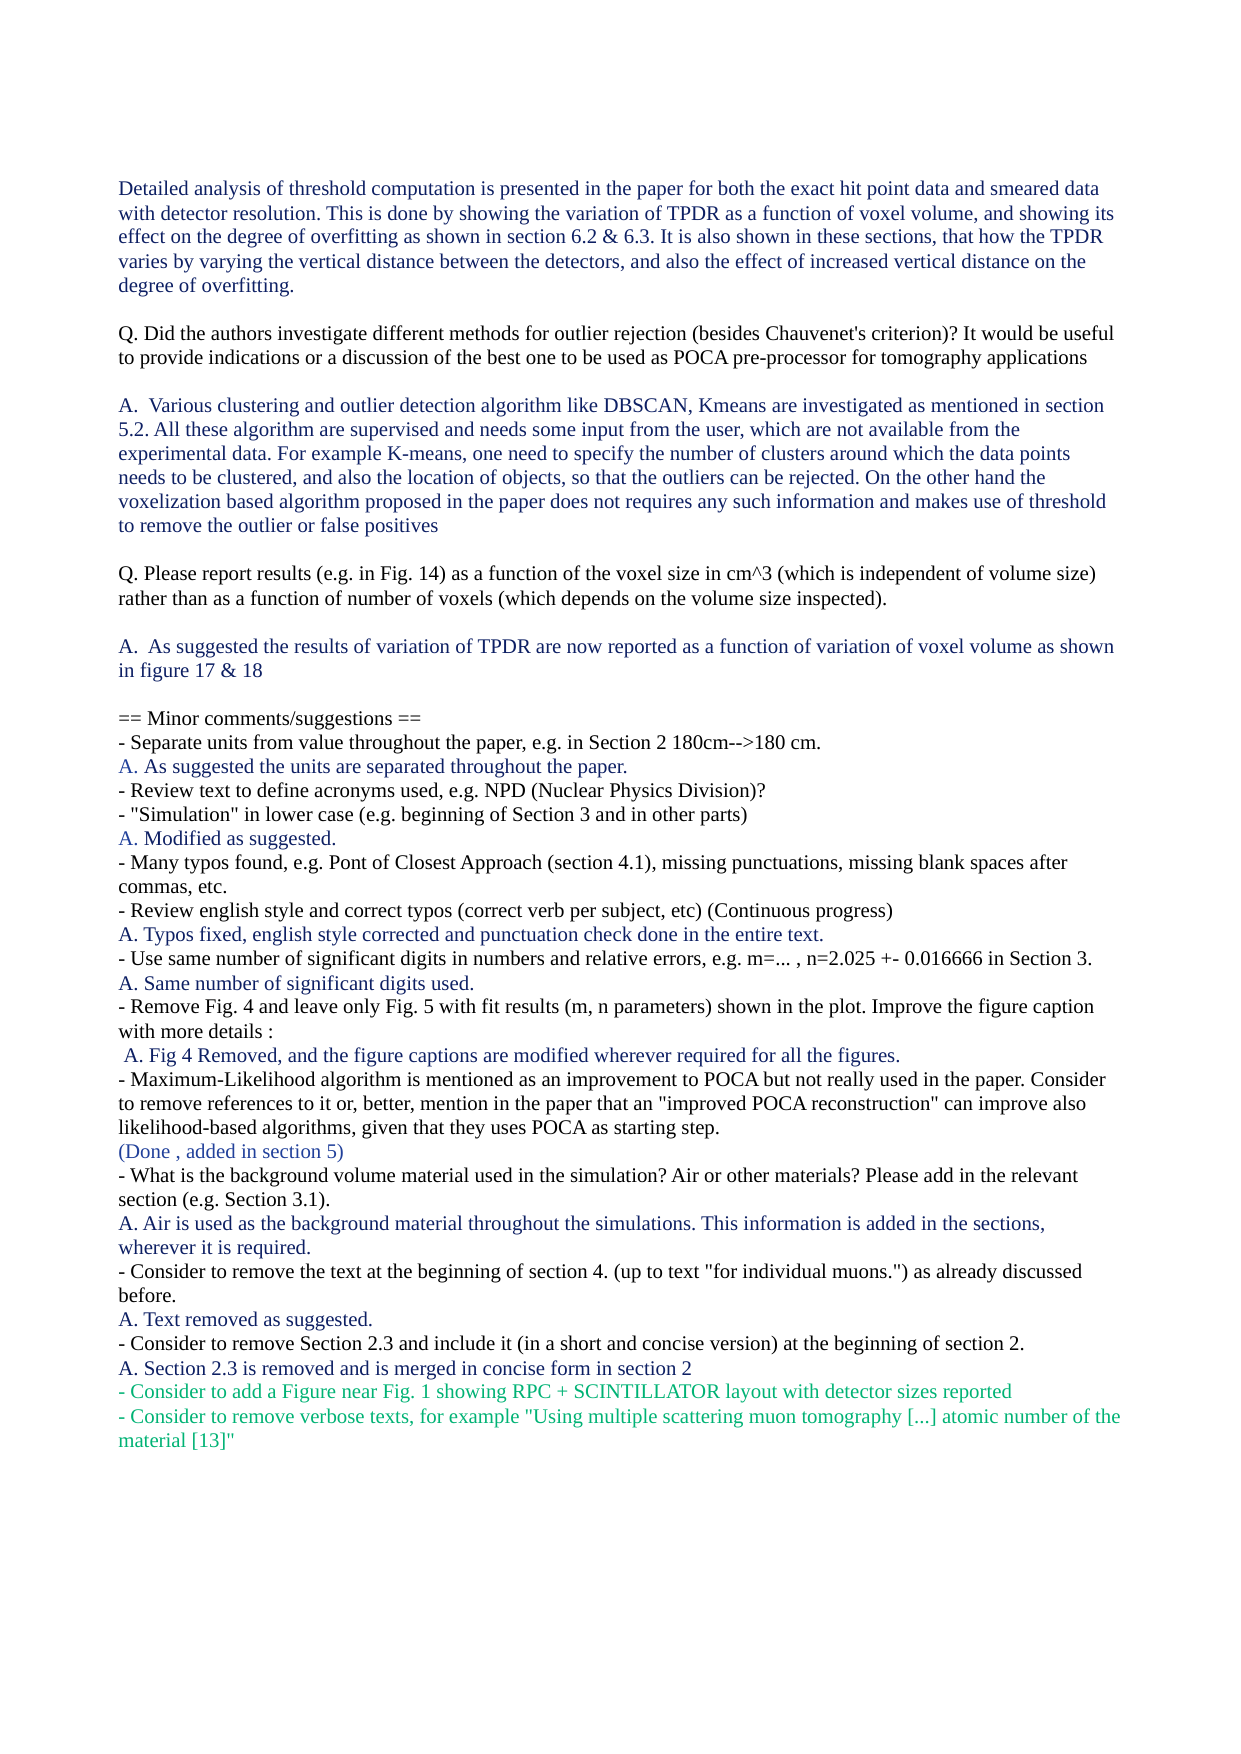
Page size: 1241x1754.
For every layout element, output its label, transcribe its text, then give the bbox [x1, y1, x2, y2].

text A. Typos fixed, english style corrected and punctuation check done in the entire text. - Use same number of significant digits in numbers and relative errors, e.g. m=... , n=2.025 +- 0.016666 in Section 3. [118, 922, 1122, 970]
text Detailed analysis of threshold computation is presented in the paper for both the exact hit point data and smeared data with detector resolution. This is done by showing the variation of TPDR as a function of voxel volume, and showing its effect on the degree of overfitting as shown in section 6.2 & 6.3. It is also shown in these sections, that how the TPDR varies by varying the vertical distance between the detectors, and also the effect of increased vertical distance on the degree of overfitting. Q. Did the authors investigate different methods for outlier rejection (besides Chauvenet's criterion)? It would be useful to provide indications or a discussion of the best one to be used as POCA pre-processor for tomography applications [118, 176, 1122, 369]
text (Done , added in section 5) - What is the background volume material used in the simulation? Air or other materials? Please add in the relevant section (e.g. Section 3.1). [118, 1139, 1122, 1211]
text A. Text removed as suggested. - Consider to remove Section 2.3 and include it (in a short and concise version) at the beginning of section 2. [118, 1307, 1122, 1355]
text A. Various clustering and outlier detection algorithm like DBSCAN, Kmeans are investigated as mentioned in section 5.2. All these algorithm are supervised and needs some input from the user, which are not available from the experimental data. For example K-means, one need to specify the number of clusters around which the data points needs to be clustered, and also the location of objects, so that the outliers can be rejected. On the other hand the voxelization based algorithm proposed in the paper does not requires any such information and makes use of threshold to remove the outlier or false positives [118, 393, 1122, 537]
text A. Fig 4 Removed, and the figure captions are modified wherever required for all the figures. - Maximum-Likelihood algorithm is mentioned as an improvement to POCA but not really used in the paper. Consider to remove references to it or, better, mention in the paper that an "improved POCA reconstruction" can improve also likelihood-based algorithms, given that they uses POCA as starting step. [118, 1043, 1122, 1139]
text A. As suggested the results of variation of TPDR are now reported as a function of variation of voxel volume as shown in figure 17 & 18 == Minor comments/suggestions == - Separate units from value throughout the paper, e.g. in Section 2 180cm-->180 cm. [118, 633, 1122, 754]
text A. Air is used as the background material throughout the simulations. This information is added in the sections, wherever it is required. [118, 1211, 1122, 1259]
text A. Same number of significant digits used. - Remove Fig. 4 and leave only Fig. 5 with fit results (m, n parameters) shown in the plot. Improve the figure caption with more details : [118, 970, 1122, 1043]
text - "Simulation" in lower case (e.g. beginning of Section 3 and in other parts) [118, 802, 1122, 826]
text - Consider to remove the text at the beginning of section 4. (up to text "for individual muons.") as already discussed before. [118, 1259, 1122, 1307]
text A. Modified as suggested. - Many typos found, e.g. Pont of Closest Approach (section 4.1), missing punctuations, missing blank spaces after commas, etc. [118, 826, 1122, 898]
text A. Section 2.3 is removed and is merged in concise form in section 2 - Consider to add a Figure near Fig. 1 showing RPC + SCINTILLATOR layout with detector sizes reported - Consider to remove verbose texts, for example "Using multiple scattering muon tomography [...] atomic number of the material [13]" [118, 1355, 1122, 1500]
text Q. Please report results (e.g. in Fig. 14) as a function of the voxel size in cm^3 (which is independent of volume size) rather than as a function of number of voxels (which depends on the volume size inspected). [118, 537, 1122, 609]
text - Review english style and correct typos (correct verb per subject, etc) (Continuous progress) [118, 898, 1122, 922]
text A. As suggested the units are separated throughout the paper. - Review text to define acronyms used, e.g. NPD (Nuclear Physics Division)? [118, 754, 1122, 802]
